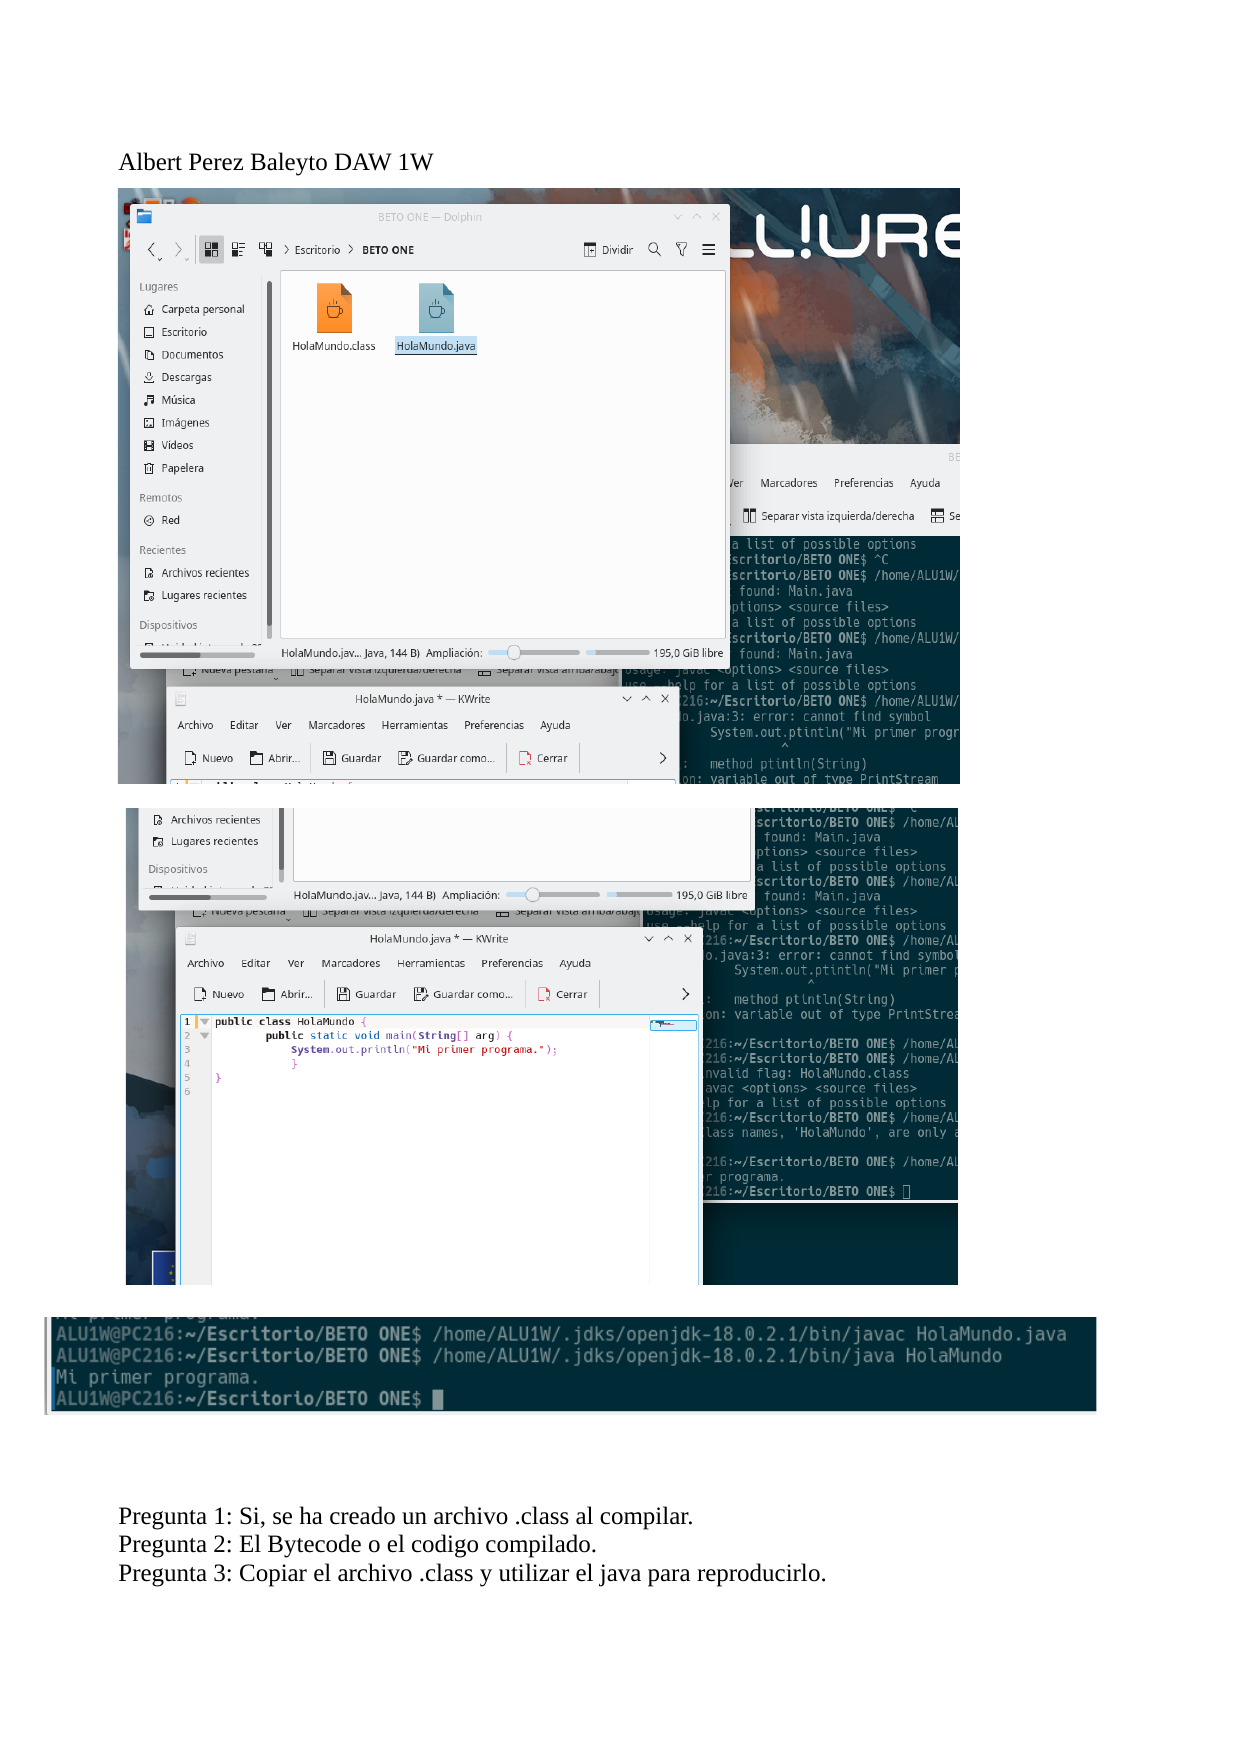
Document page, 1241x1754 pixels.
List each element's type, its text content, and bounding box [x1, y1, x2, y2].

text Pregunta 1: Si, se ha creado un archivo .class al compilar. [118, 1501, 1122, 1529]
picture [219, 1395, 226, 1405]
picture [284, 1395, 291, 1405]
picture [165, 1391, 173, 1405]
picture [379, 1391, 409, 1405]
picture [78, 1391, 98, 1405]
picture [326, 1391, 356, 1405]
picture [316, 1391, 323, 1406]
picture [208, 1391, 216, 1405]
picture [261, 1391, 270, 1405]
text Pregunta 3: Copiar el archivo .class y utilizar el java para reproducirlo. [118, 1558, 1122, 1587]
picture [70, 1370, 76, 1383]
picture [177, 1373, 183, 1383]
picture [433, 1390, 443, 1409]
picture [251, 1391, 259, 1405]
picture [241, 1395, 248, 1405]
picture [144, 1391, 151, 1405]
picture [241, 1373, 248, 1383]
picture [187, 1373, 194, 1383]
picture [304, 1395, 314, 1405]
picture [57, 1391, 66, 1405]
picture [57, 1370, 66, 1383]
picture [413, 1391, 420, 1408]
picture [145, 1373, 151, 1383]
picture [113, 1370, 141, 1383]
picture [219, 1373, 238, 1383]
picture [102, 1373, 108, 1383]
picture [198, 1373, 205, 1387]
text Albert Perez Baleyto DAW 1W [118, 147, 1122, 176]
text Pregunta 2: El Bytecode o el codigo compilado. [118, 1529, 1122, 1558]
picture [165, 1373, 173, 1387]
picture [358, 1391, 367, 1405]
picture [198, 1391, 205, 1406]
picture [90, 1373, 98, 1387]
picture [294, 1391, 302, 1405]
picture [210, 1373, 216, 1383]
picture [272, 1395, 281, 1405]
picture [155, 1391, 162, 1405]
picture [230, 1395, 237, 1405]
picture [44, 1364, 1097, 1415]
picture [69, 1391, 77, 1405]
picture [100, 1391, 140, 1407]
